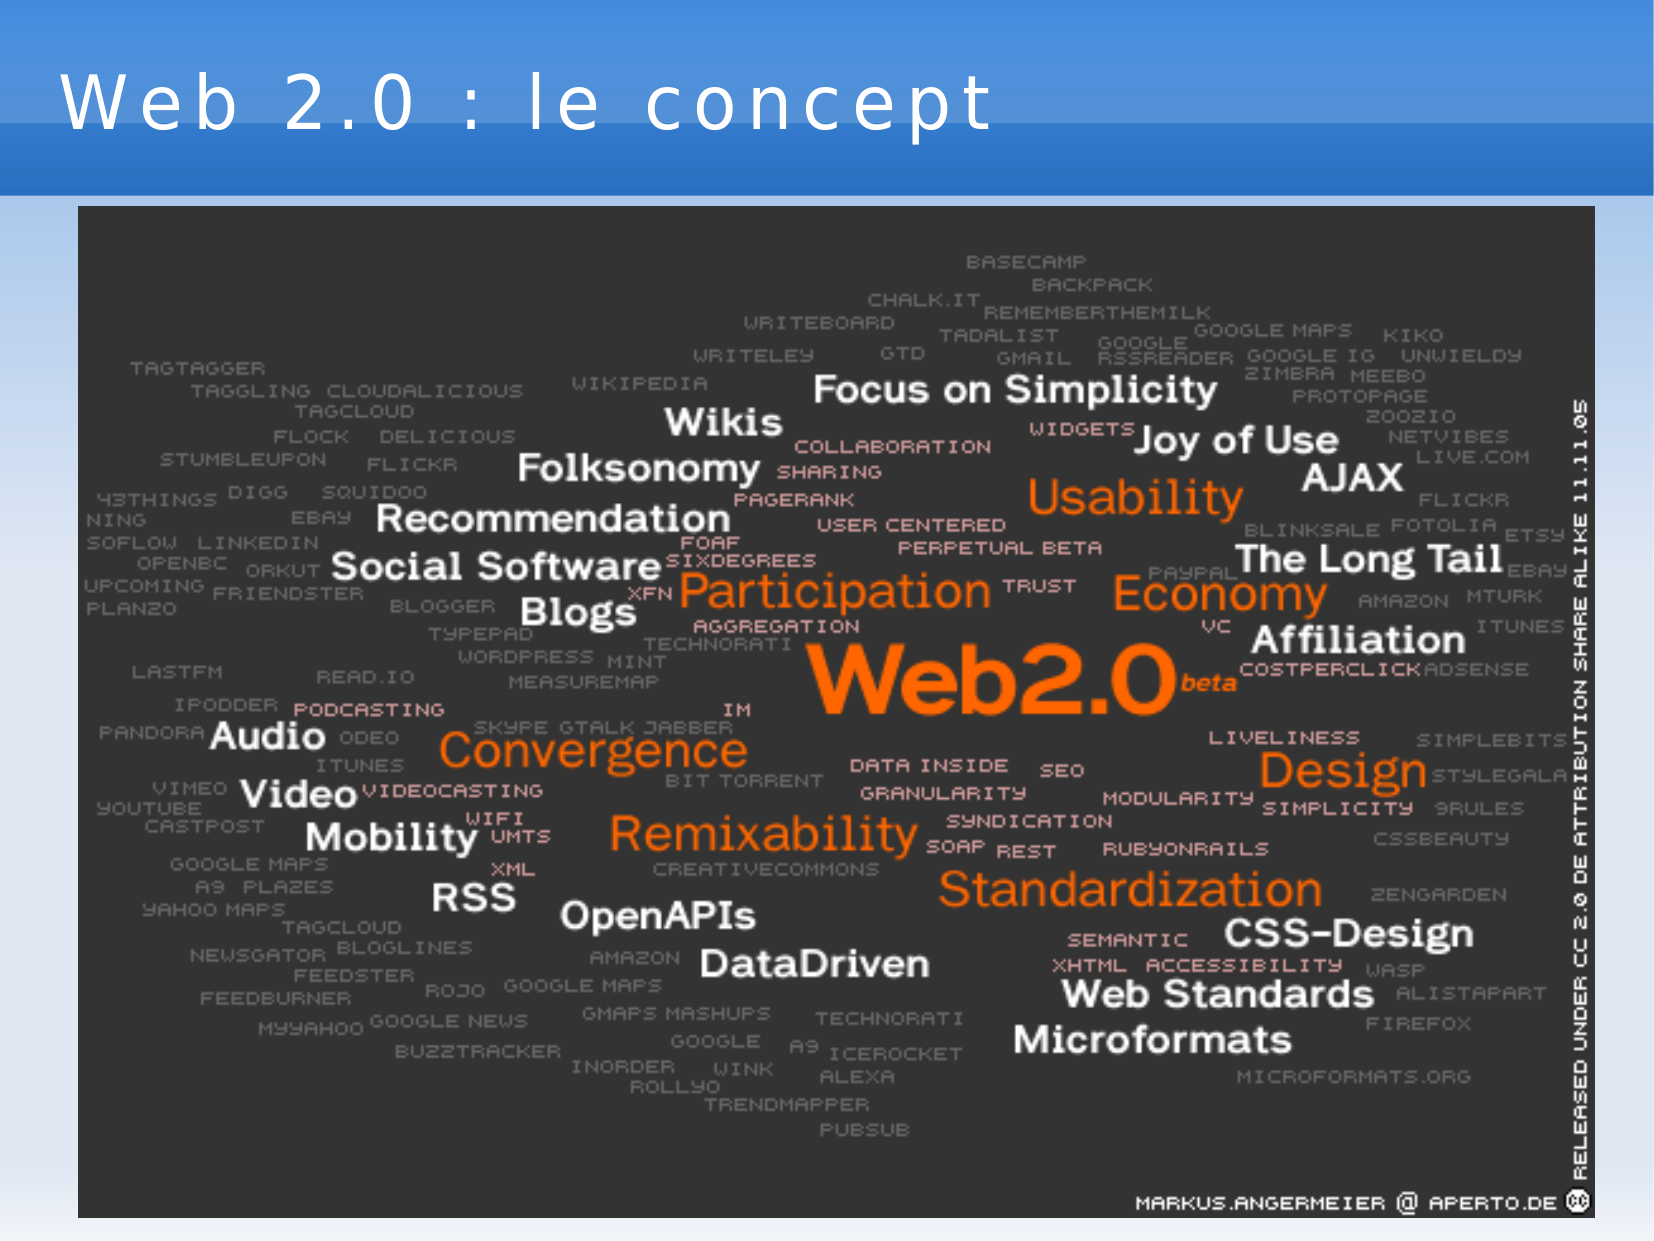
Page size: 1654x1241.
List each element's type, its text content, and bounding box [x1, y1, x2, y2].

picture [0, 0, 1654, 1241]
title Web 2.0 : le concept [59, 29, 1270, 178]
